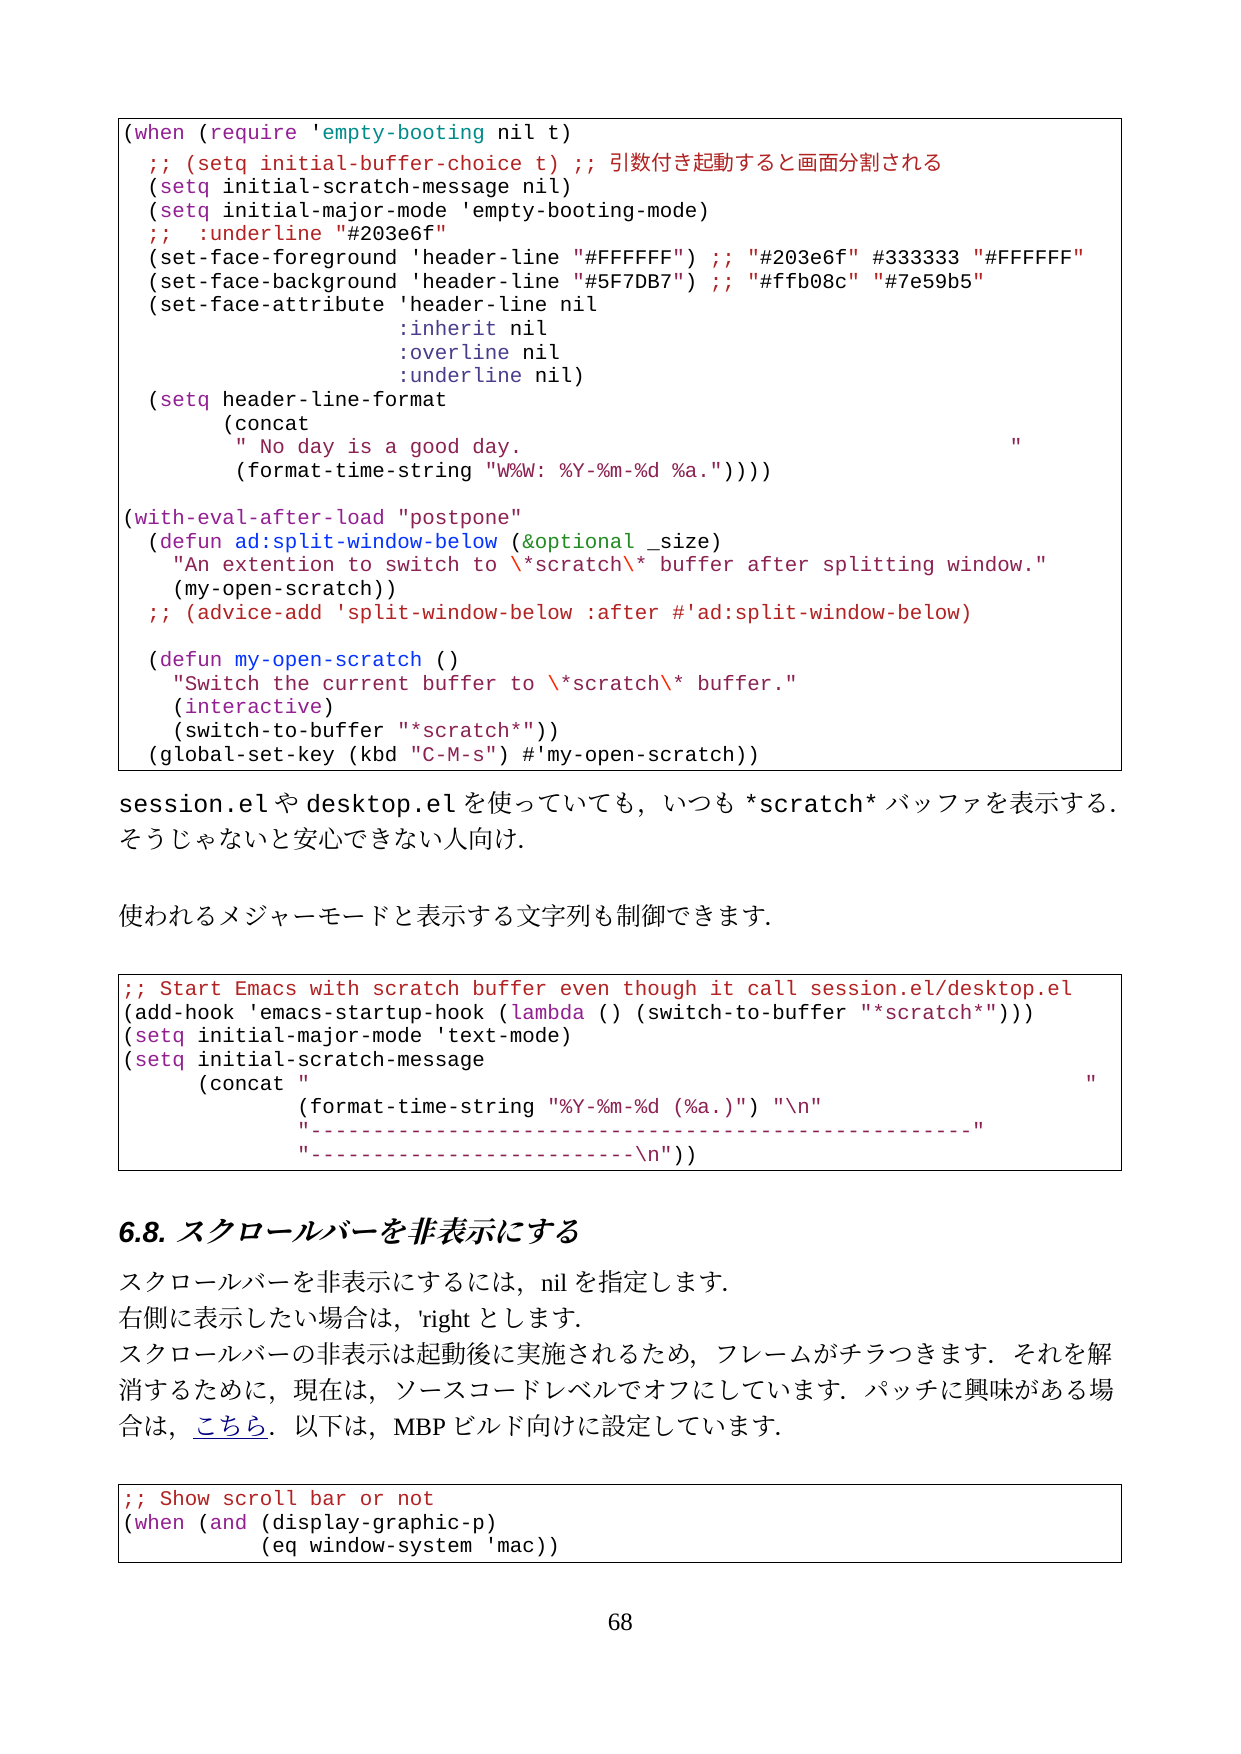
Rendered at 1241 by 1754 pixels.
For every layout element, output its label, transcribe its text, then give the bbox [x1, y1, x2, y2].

text "Switch the current buffer to \*scratch\* buffer." [119, 669, 1121, 692]
text "--------------------------\n")) [119, 1140, 1121, 1170]
text (defun ad:split-window-below (&optional _size) [119, 527, 1121, 551]
text (setq initial-scratch-message [119, 1045, 1121, 1069]
text ;; Start Emacs with scratch buffer even though it call session.el/desktop.el [119, 975, 1121, 998]
text :underline nil) [119, 361, 1121, 385]
text (setq initial-major-mode 'empty-booting-mode) [119, 196, 1121, 219]
text "An extention to switch to \*scratch\* buffer after splitting window." [119, 551, 1121, 574]
text (global-set-key (kbd "C-M-s") #'my-open-scratch)) [119, 740, 1121, 770]
text (set-face-attribute 'header-line nil [119, 290, 1121, 314]
text (format-time-string "%Y-%m-%d (%a.)") "\n" [119, 1092, 1121, 1116]
text ;; Show scroll bar or not [119, 1485, 1121, 1508]
text :inherit nil [119, 314, 1121, 338]
text :overline nil [119, 338, 1121, 361]
text (setq header-line-format [119, 385, 1121, 409]
text (defun my-open-scratch () [119, 645, 1121, 669]
text (set-face-background 'header-line "#5F7DB7") ;; "#ffb08c" "#7e59b5" [119, 267, 1121, 290]
text (setq initial-major-mode 'text-mode) [119, 1022, 1121, 1045]
text (when (require 'empty-booting nil t) [119, 119, 1121, 142]
text (interactive) [119, 692, 1121, 716]
text session.el や desktop.el を使っていても，いつも *scratch* バッファを表示する．そうじゃないと安心できない人向け． [118, 784, 1122, 884]
text (with-eval-after-load "postpone" [119, 503, 1121, 527]
subtitle スクロールバーを非表示にする [118, 1209, 1122, 1251]
text (when (and (display-graphic-p) [119, 1508, 1121, 1531]
text (concat [119, 409, 1121, 432]
text ;; (advice-add 'split-window-below :after #'ad:split-window-below) [119, 598, 1121, 621]
text ;; :underline "#203e6f" [119, 219, 1121, 243]
text (format-time-string "W%W: %Y-%m-%d %a.")))) [119, 456, 1121, 479]
text (concat " " [119, 1069, 1121, 1092]
text (setq initial-scratch-message nil) [119, 172, 1121, 196]
text (switch-to-buffer "*scratch*")) [119, 716, 1121, 740]
text (my-open-scratch)) [119, 574, 1121, 598]
text 使われるメジャーモードと表示する文字列も制御できます． [118, 897, 1122, 962]
text "-----------------------------------------------------" [119, 1116, 1121, 1140]
text (eq window-system 'mac)) [119, 1531, 1121, 1562]
text (add-hook 'emacs-startup-hook (lambda () (switch-to-buffer "*scratch*"))) [119, 998, 1121, 1022]
text ;; (setq initial-buffer-choice t) ;; 引数付き起動すると画面分割される [119, 142, 1121, 172]
text " No day is a good day. " [119, 432, 1121, 456]
text (set-face-foreground 'header-line "#FFFFFF") ;; "#203e6f" #333333 "#FFFFFF" [119, 243, 1121, 267]
text スクロールバーを非表示にするには，nil を指定します． 右側に表示したい場合は，'right とします． スクロールバーの非表示は起動後に実施されるため，フレームがチラつきます．それを解消するために，現在は，ソースコードレベルでオフにしています．パッチに興味がある場合は，こちら．以下は，MBPビルド向けに設定しています． [118, 1263, 1122, 1472]
